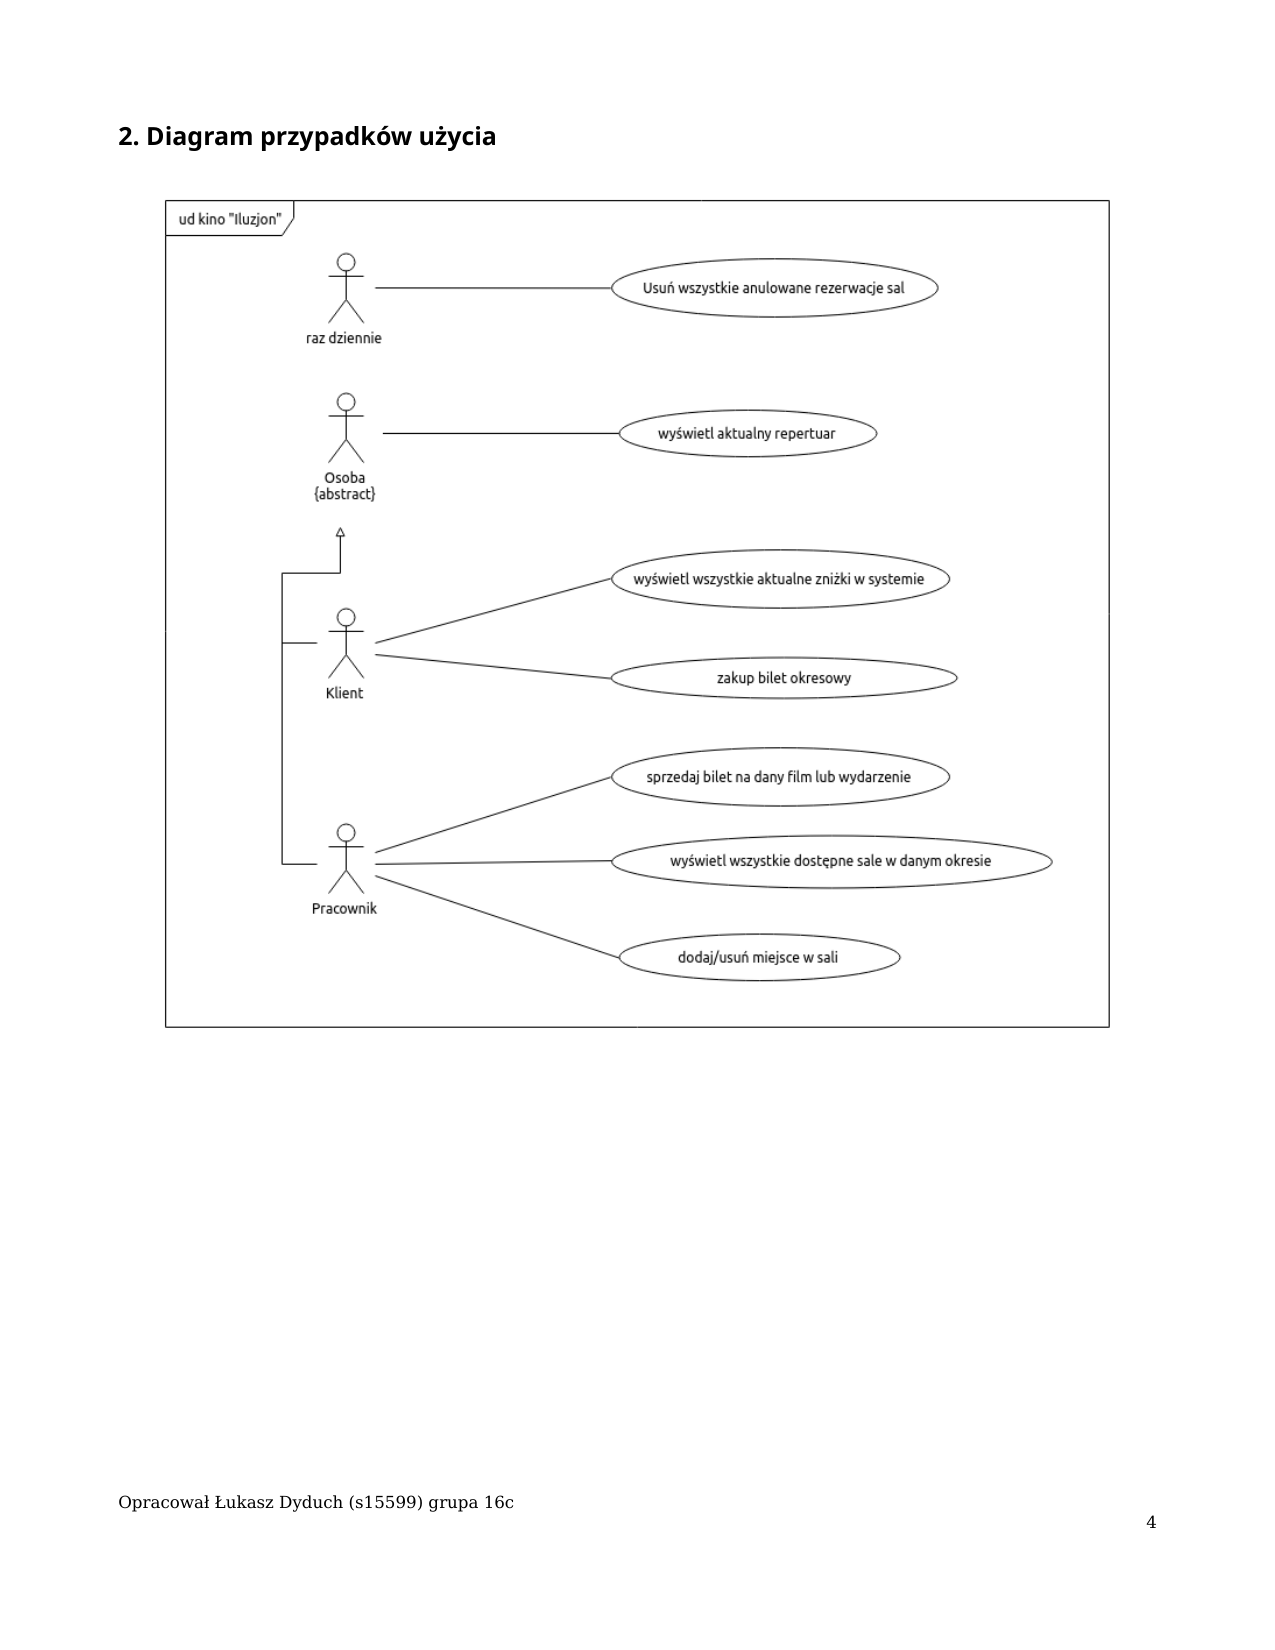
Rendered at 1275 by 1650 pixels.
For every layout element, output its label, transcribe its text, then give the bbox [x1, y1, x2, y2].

picture [136, 171, 1139, 1057]
text 2. Diagram przypadków użycia [118, 118, 1157, 152]
